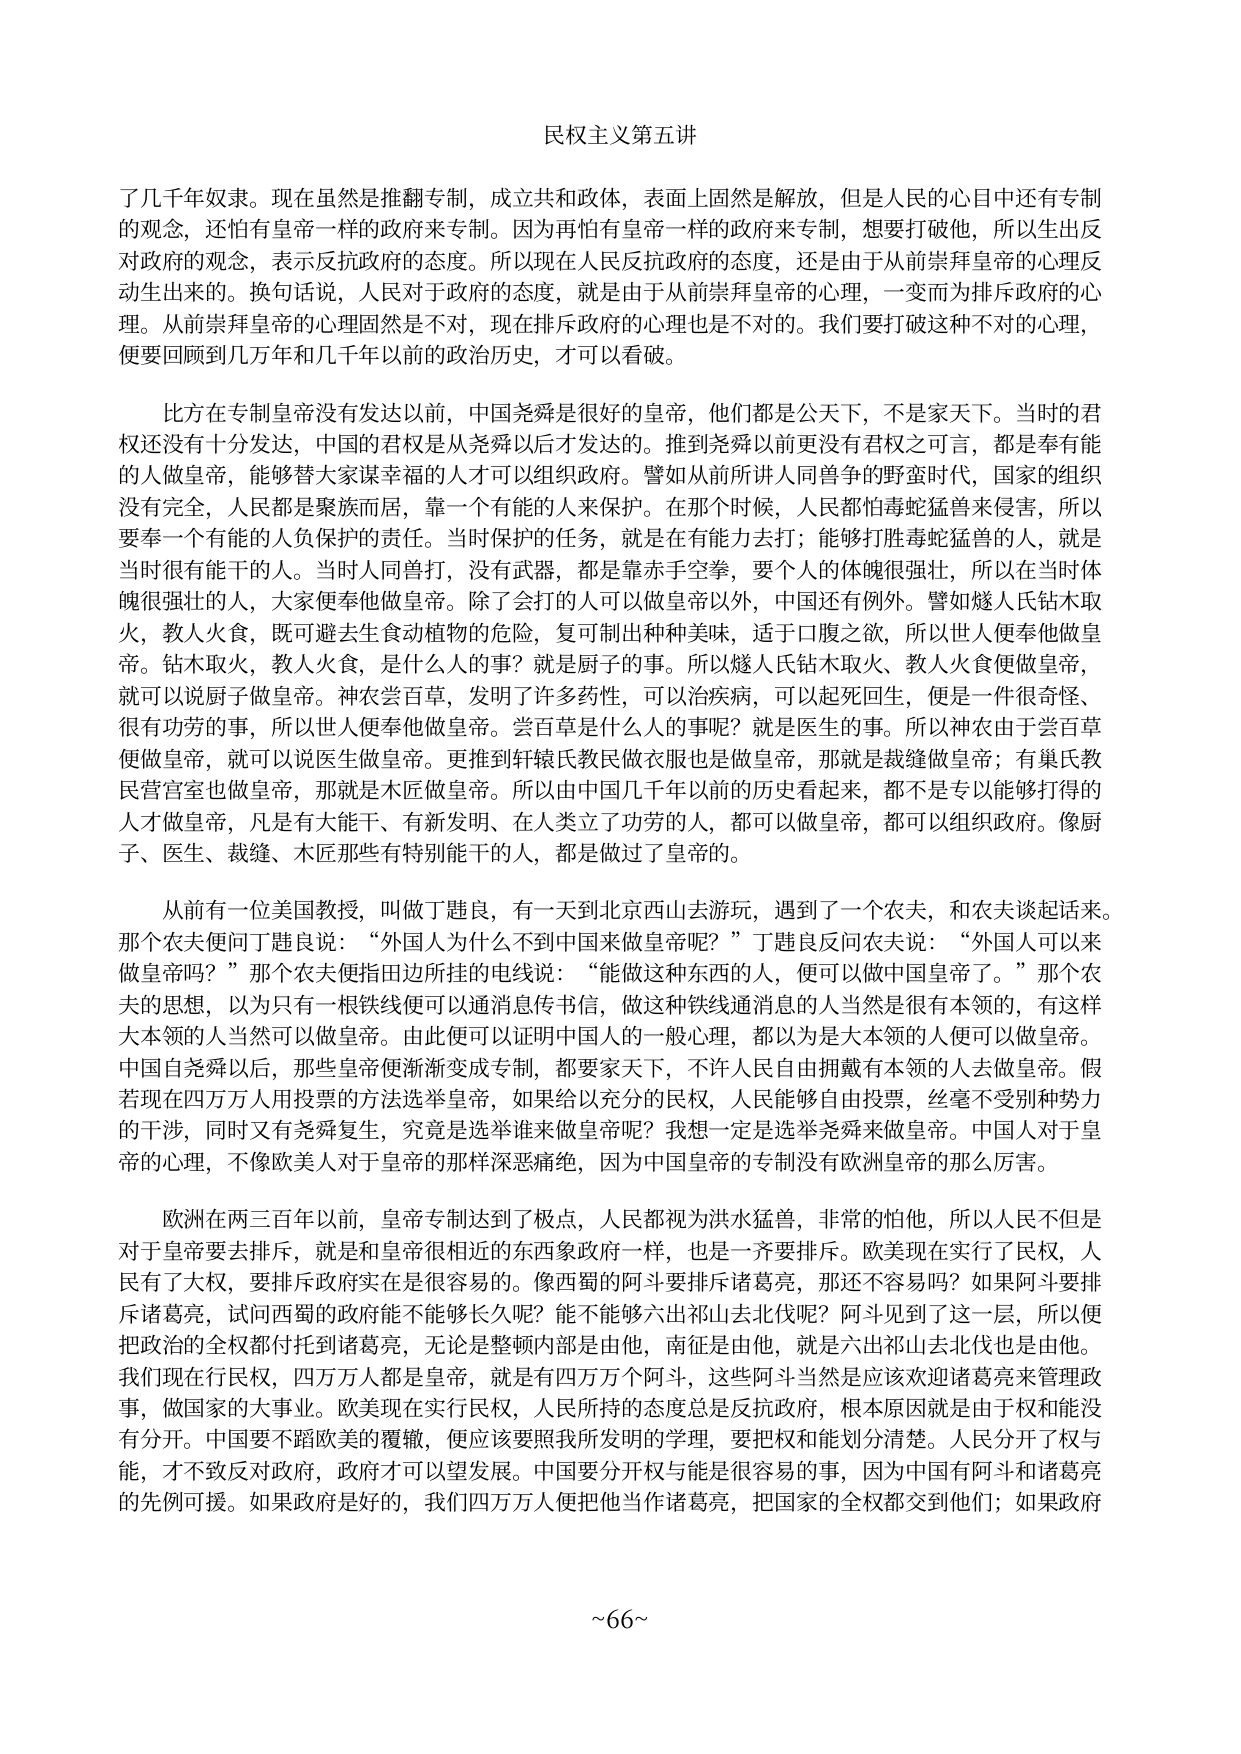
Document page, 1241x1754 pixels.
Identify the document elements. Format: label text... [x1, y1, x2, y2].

text 比方在专制皇帝没有发达以前，中国尧舜是很好的皇帝，他们都是公天下，不是家天下。当时的君权还没有十分发达，中国的君权是从尧舜以后才发达的。推到尧舜以前更没有君权之可言，都是奉有能的人做皇帝，能够替大家谋幸福的人才可以组织政府。譬如从前所讲人同兽争的野蛮时代，国家的组织没有完全，人民都是聚族而居，靠一个有能的人来保护。在那个时候，人民都怕毒蛇猛兽来侵害，所以要奉一个有能的人负保护的责任。当时保护的任务，就是在有能力去打；能够打胜毒蛇猛兽的人，就是当时很有能干的人。当时人同兽打，没有武器，都是靠赤手空拳，要个人的体魄很强壮，所以在当时体魄很强壮的人，大家便奉他做皇帝。除了会打的人可以做皇帝以外，中国还有例外。譬如燧人氏钻木取火，教人火食，既可避去生食动植物的危险，复可制出种种美味，适于口腹之欲，所以世人便奉他做皇帝。钻木取火，教人火食，是什么人的事？就是厨子的事。所以燧人氏钻木取火、教人火食便做皇帝，就可以说厨子做皇帝。神农尝百草，发明了许多药性，可以治疾病，可以起死回生，便是一件很奇怪、很有功劳的事，所以世人便奉他做皇帝。尝百草是什么人的事呢？就是医生的事。所以神农由于尝百草便做皇帝，就可以说医生做皇帝。更推到轩辕氏教民做衣服也是做皇帝，那就是裁缝做皇帝；有巢氏教民营宫室也做皇帝，那就是木匠做皇帝。所以由中国几千年以前的历史看起来，都不是专以能够打得的人才做皇帝，凡是有大能干、有新发明、在人类立了功劳的人，都可以做皇帝，都可以组织政府。像厨子、医生、裁缝、木匠那些有特别能干的人，都是做过了皇帝的。 [118, 396, 1122, 868]
text 欧洲在两三百年以前，皇帝专制达到了极点，人民都视为洪水猛兽，非常的怕他，所以人民不但是对于皇帝要去排斥，就是和皇帝很相近的东西象政府一样，也是一齐要排斥。欧美现在实行了民权，人民有了大权，要排斥政府实在是很容易的。像西蜀的阿斗要排斥诸葛亮，那还不容易吗？如果阿斗要排斥诸葛亮，试问西蜀的政府能不能够长久呢？能不能够六出祁山去北伐呢？阿斗见到了这一层，所以便把政治的全权都付托到诸葛亮，无论是整顿内部是由他，南征是由他，就是六出祁山去北伐也是由他。我们现在行民权，四万万人都是皇帝，就是有四万万个阿斗，这些阿斗当然是应该欢迎诸葛亮来管理政事，做国家的大事业。欧美现在实行民权，人民所持的态度总是反抗政府，根本原因就是由于权和能没有分开。中国要不蹈欧美的覆辙，便应该要照我所发明的学理，要把权和能划分清楚。人民分开了权与能，才不致反对政府，政府才可以望发展。中国要分开权与能是很容易的事，因为中国有阿斗和诸葛亮的先例可援。如果政府是好的，我们四万万人便把他当作诸葛亮，把国家的全权都交到他们；如果政府 [118, 1202, 1122, 1517]
text 了几千年奴隶。现在虽然是推翻专制，成立共和政体，表面上固然是解放，但是人民的心目中还有专制的观念，还怕有皇帝一样的政府来专制。因为再怕有皇帝一样的政府来专制，想要打破他，所以生出反对政府的观念，表示反抗政府的态度。所以现在人民反抗政府的态度，还是由于从前崇拜皇帝的心理反动生出来的。换句话说，人民对于政府的态度，就是由于从前崇拜皇帝的心理，一变而为排斥政府的心理。从前崇拜皇帝的心理固然是不对，现在排斥政府的心理也是不对的。我们要打破这种不对的心理，便要回顾到几万年和几千年以前的政治历史，才可以看破。 [118, 181, 1122, 370]
text 从前有一位美国教授，叫做丁韪良，有一天到北京西山去游玩，遇到了一个农夫，和农夫谈起话来。那个农夫便问丁韪良说：“外国人为什么不到中国来做皇帝呢？”丁韪良反问农夫说：“外国人可以来做皇帝吗？”那个农夫便指田边所挂的电线说：“能做这种东西的人，便可以做中国皇帝了。”那个农夫的思想，以为只有一根铁线便可以通消息传书信，做这种铁线通消息的人当然是很有本领的，有这样大本领的人当然可以做皇帝。由此便可以证明中国人的一般心理，都以为是大本领的人便可以做皇帝。中国自尧舜以后，那些皇帝便渐渐变成专制，都要家天下，不许人民自由拥戴有本领的人去做皇帝。假若现在四万万人用投票的方法选举皇帝，如果给以充分的民权，人民能够自由投票，丝毫不受别种势力的干涉，同时又有尧舜复生，究竟是选举谁来做皇帝呢？我想一定是选举尧舜来做皇帝。中国人对于皇帝的心理，不像欧美人对于皇帝的那样深恶痛绝，因为中国皇帝的专制没有欧洲皇帝的那么厉害。 [118, 893, 1122, 1177]
